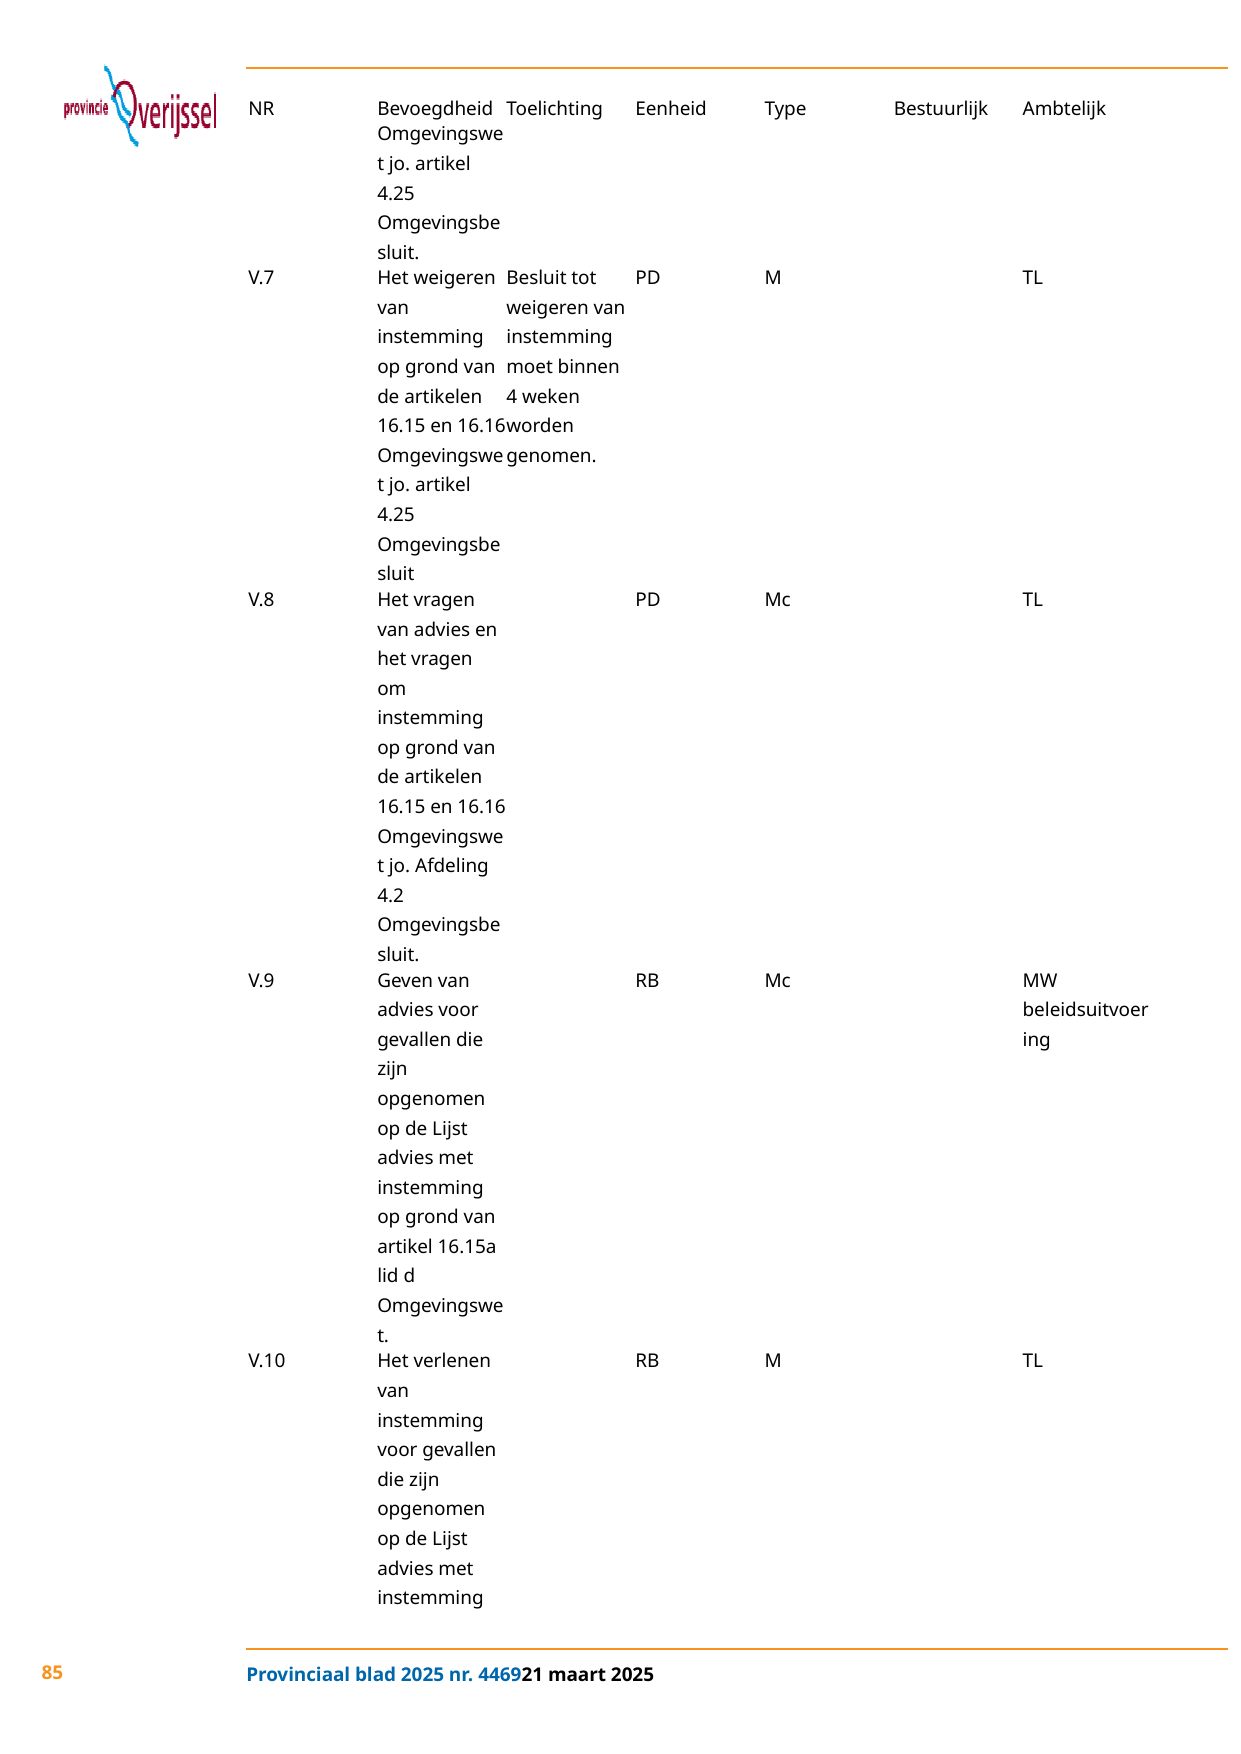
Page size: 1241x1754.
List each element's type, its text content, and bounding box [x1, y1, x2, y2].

table_header Ambtelijk [1023, 95, 1152, 121]
table_cell RB [635, 1348, 764, 1610]
table_cell TL [1023, 586, 1152, 967]
table_cell Het weigeren van instemming op grond van de artikelen 16.15 en 16.16 Omgevingswet jo. artikel 4.25 Omgevingsbesluit [377, 265, 506, 586]
table_header Eenheid [635, 95, 764, 121]
table_cell Geven van advies voor gevallen die zijn opgenomen op de Lijst advies met instemming op grond van artikel 16.15a lid d Omgevingswet. [377, 967, 506, 1348]
table_cell [894, 1348, 1022, 1610]
table_cell [506, 1348, 635, 1610]
table_cell [506, 586, 635, 967]
table_cell Mc [764, 586, 893, 967]
table_header Type [764, 95, 893, 121]
table_cell Besluit tot weigeren van instemming moet binnen 4 weken worden genomen. [506, 265, 635, 586]
table_cell [894, 265, 1022, 586]
table_cell V.10 [248, 1348, 377, 1610]
table_cell TL [1023, 1348, 1152, 1610]
table_cell RB [635, 967, 764, 1348]
table_cell V.9 [248, 967, 377, 1348]
table_cell [894, 586, 1022, 967]
table_cell [764, 121, 893, 264]
table_cell [1023, 121, 1152, 264]
table_cell Het vragen van advies en het vragen om instemming op grond van de artikelen 16.15 en 16.16 Omgevingswet jo. Afdeling 4.2 Omgevingsbesluit. [377, 586, 506, 967]
table_cell [894, 121, 1022, 264]
table_cell TL [1023, 265, 1152, 586]
table_cell Het verlenen van instemming voor gevallen die zijn opgenomen op de Lijst advies met instemming [377, 1348, 506, 1610]
table_cell [248, 121, 377, 264]
table_cell V.7 [248, 265, 377, 586]
table_cell Mc [764, 967, 893, 1348]
table_cell Omgevingswet jo. artikel 4.25 Omgevingsbesluit. [377, 121, 506, 264]
table_header NR [248, 95, 377, 121]
table_cell [506, 121, 635, 264]
picture [41, 47, 231, 172]
table_cell PD [635, 586, 764, 967]
table_cell V.8 [248, 586, 377, 967]
table_header Toelichting [506, 95, 635, 121]
table_cell M [764, 1348, 893, 1610]
table_cell [506, 967, 635, 1348]
table_cell PD [635, 265, 764, 586]
table_cell M [764, 265, 893, 586]
table_cell [635, 121, 764, 264]
table_cell MW beleidsuitvoering [1023, 967, 1152, 1348]
table_header Bevoegdheid [377, 95, 506, 121]
table_cell [894, 967, 1022, 1348]
table_header Bestuurlijk [894, 95, 1022, 121]
